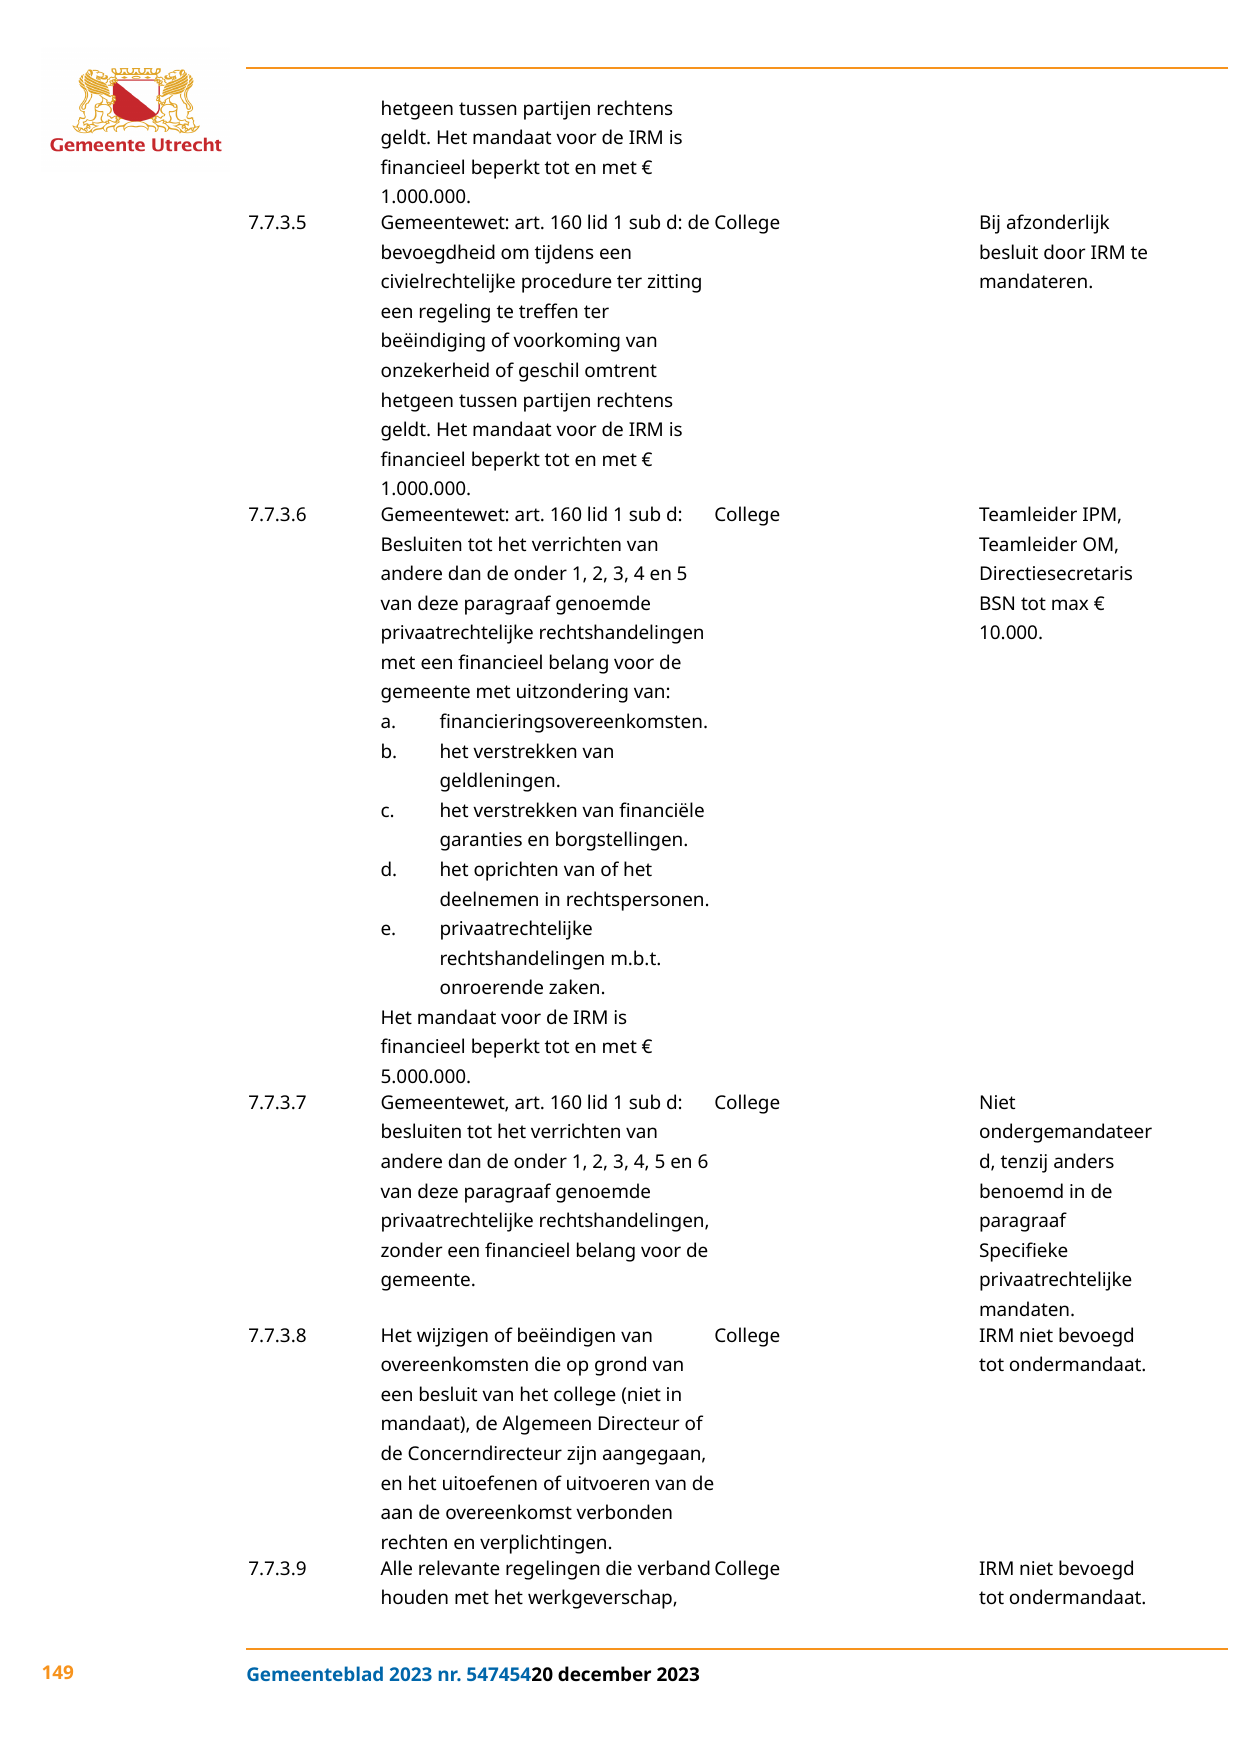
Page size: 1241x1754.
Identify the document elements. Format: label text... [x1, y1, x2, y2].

table_cell Gemeentewet: art. 160 lid 1 sub d: Besluiten tot het verrichten van andere dan de onder 1, 2, 3, 4 en 5 van deze paragraaf genoemde privaatrechtelijke rechtshandelingen met een financieel belang voor de gemeente met uitzondering van: financieringsovereenkomsten. het verstrekken van geldleningen. het verstrekken van financiële garanties en borgstellingen. het oprichten van of het deelnemen in rechtspersonen. privaatrechtelijke rechtshandelingen m.b.t. onroerende zaken. Het mandaat voor de IRM is financieel beperkt tot en met € 5.000.000. [380, 501, 714, 1089]
table_cell [979, 95, 1152, 209]
table_cell Het wijzigen of beëindigen van overeenkomsten die op grond van een besluit van het college (niet in mandaat), de Algemeen Directeur of de Concerndirecteur zijn aangegaan, en het uitoefenen of uitvoeren van de aan de overeenkomst verbonden rechten en verplichtingen. [380, 1322, 714, 1555]
table_cell Alle relevante regelingen die verband houden met het werkgeverschap, [380, 1555, 714, 1610]
table_cell IRM niet bevoegd tot ondermandaat. [979, 1322, 1152, 1555]
picture [41, 47, 231, 172]
table_cell 7.7.3.9 [248, 1555, 380, 1610]
table_cell 7.7.3.7 [248, 1089, 380, 1322]
table_cell hetgeen tussen partijen rechtens geldt. Het mandaat voor de IRM is financieel beperkt tot en met € 1.000.000. [380, 95, 714, 209]
table_cell 7.7.3.6 [248, 501, 380, 1089]
table_cell Gemeentewet: art. 160 lid 1 sub d: de bevoegdheid om tijdens een civielrechtelijke procedure ter zitting een regeling te treffen ter beëindiging of voorkoming van onzekerheid of geschil omtrent hetgeen tussen partijen rechtens geldt. Het mandaat voor de IRM is financieel beperkt tot en met € 1.000.000. [380, 209, 714, 501]
table_cell [714, 95, 979, 209]
table_cell College [714, 501, 979, 1089]
table_cell College [714, 1089, 979, 1322]
table_cell [248, 95, 380, 209]
table_cell 7.7.3.8 [248, 1322, 380, 1555]
table_cell Niet ondergemandateerd, tenzij anders benoemd in de paragraaf Specifieke privaatrechtelijke mandaten. [979, 1089, 1152, 1322]
table_cell Gemeentewet, art. 160 lid 1 sub d: besluiten tot het verrichten van andere dan de onder 1, 2, 3, 4, 5 en 6 van deze paragraaf genoemde privaatrechtelijke rechtshandelingen, zonder een financieel belang voor de gemeente. [380, 1089, 714, 1322]
table_cell IRM niet bevoegd tot ondermandaat. [979, 1555, 1152, 1610]
table_cell College [714, 209, 979, 501]
table_cell Teamleider IPM, Teamleider OM, Directiesecretaris BSN tot max € 10.000. [979, 501, 1152, 1089]
table_cell 7.7.3.5 [248, 209, 380, 501]
table_cell College [714, 1322, 979, 1555]
table_cell College [714, 1555, 979, 1610]
table_cell Bij afzonderlijk besluit door IRM te mandateren. [979, 209, 1152, 501]
